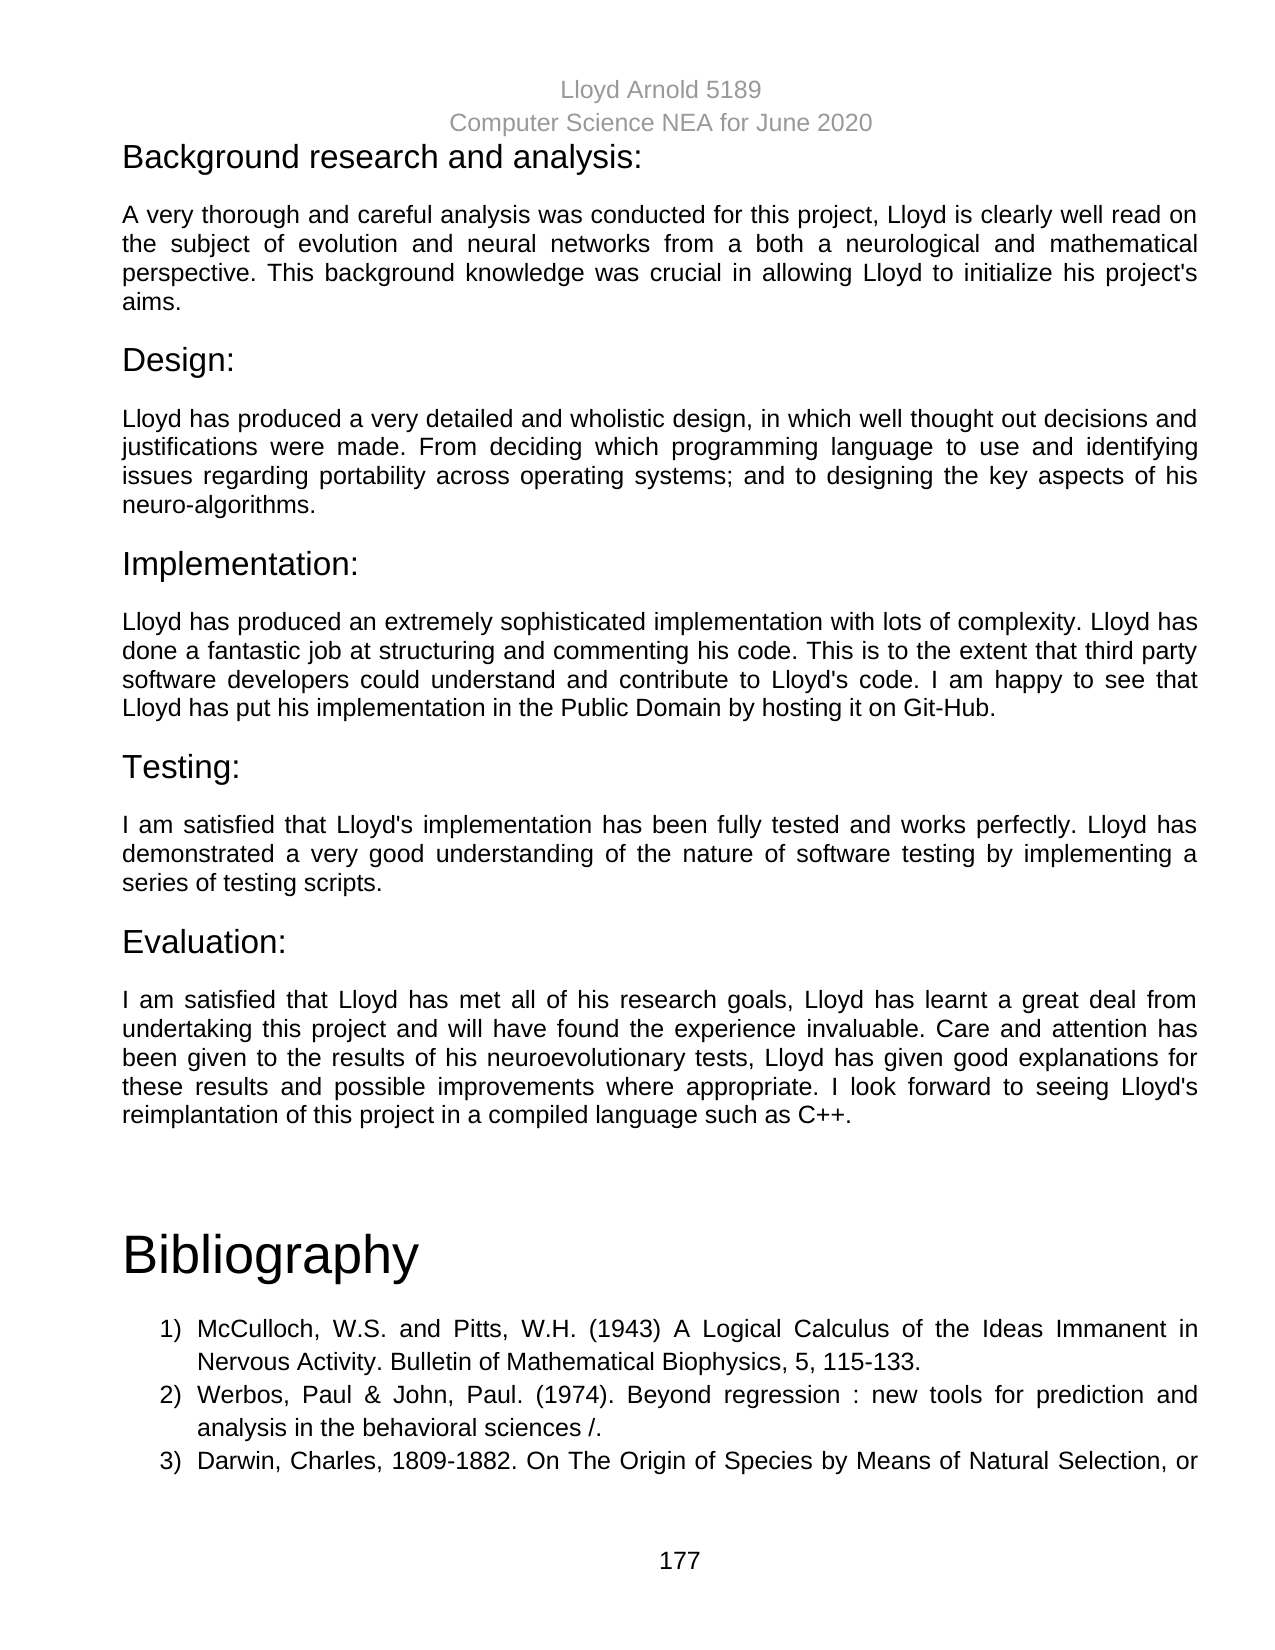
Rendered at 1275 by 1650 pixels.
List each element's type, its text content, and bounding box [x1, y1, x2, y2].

list McCulloch, W.S. and Pitts, W.H. (1943) A Logical Calculus of the Ideas Immanent in Nervous Activity. Bulletin of Mathematical Biophysics, 5, 115-133. [159, 1291, 1200, 1376]
subtitle Implementation: [122, 544, 1200, 582]
text I am satisfied that Lloyd has met all of his research goals, Lloyd has learnt a great deal from undertaking this project and will have found the experience invaluable. Care and attention has been given to the results of his neuroevolutionary tests, Lloyd has given good explanations for these results and possible improvements where appropriate. I look forward to seeing Lloyd's reimplantation of this project in a compiled language such as C++. [122, 985, 1200, 1129]
subtitle Background research and analysis: [122, 137, 1200, 175]
text Lloyd has produced an extremely sophisticated implementation with lots of complexity. Lloyd has done a fantastic job at structuring and commenting his code. This is to the extent that third party software developers could understand and contribute to Lloyd's code. I am happy to see that Lloyd has put his implementation in the Public Domain by hosting it on Git-Hub. [122, 607, 1200, 722]
title Bibliography [122, 1222, 1200, 1285]
subtitle Testing: [122, 747, 1200, 786]
list Werbos, Paul & John, Paul. (1974). Beyond regression : new tools for prediction and analysis in the behavioral sciences /. [159, 1380, 1200, 1442]
subtitle Design: [122, 340, 1200, 379]
text A very thorough and careful analysis was conducted for this project, Lloyd is clearly well read on the subject of evolution and neural networks from a both a neurological and mathematical perspective. This background knowledge was crucial in allowing Lloyd to initialize his project's aims. [122, 200, 1200, 315]
subtitle Evaluation: [122, 922, 1200, 960]
list Darwin, Charles, 1809-1882. On The Origin of Species by Means of Natural Selection, or [159, 1446, 1200, 1475]
text Lloyd has produced a very detailed and wholistic design, in which well thought out decisions and justifications were made. From deciding which programming language to use and identifying issues regarding portability across operating systems; and to designing the key aspects of his neuro-algorithms. [122, 404, 1200, 519]
text I am satisfied that Lloyd's implementation has been fully tested and works perfectly. Lloyd has demonstrated a very good understanding of the nature of software testing by implementing a series of testing scripts. [122, 811, 1200, 897]
